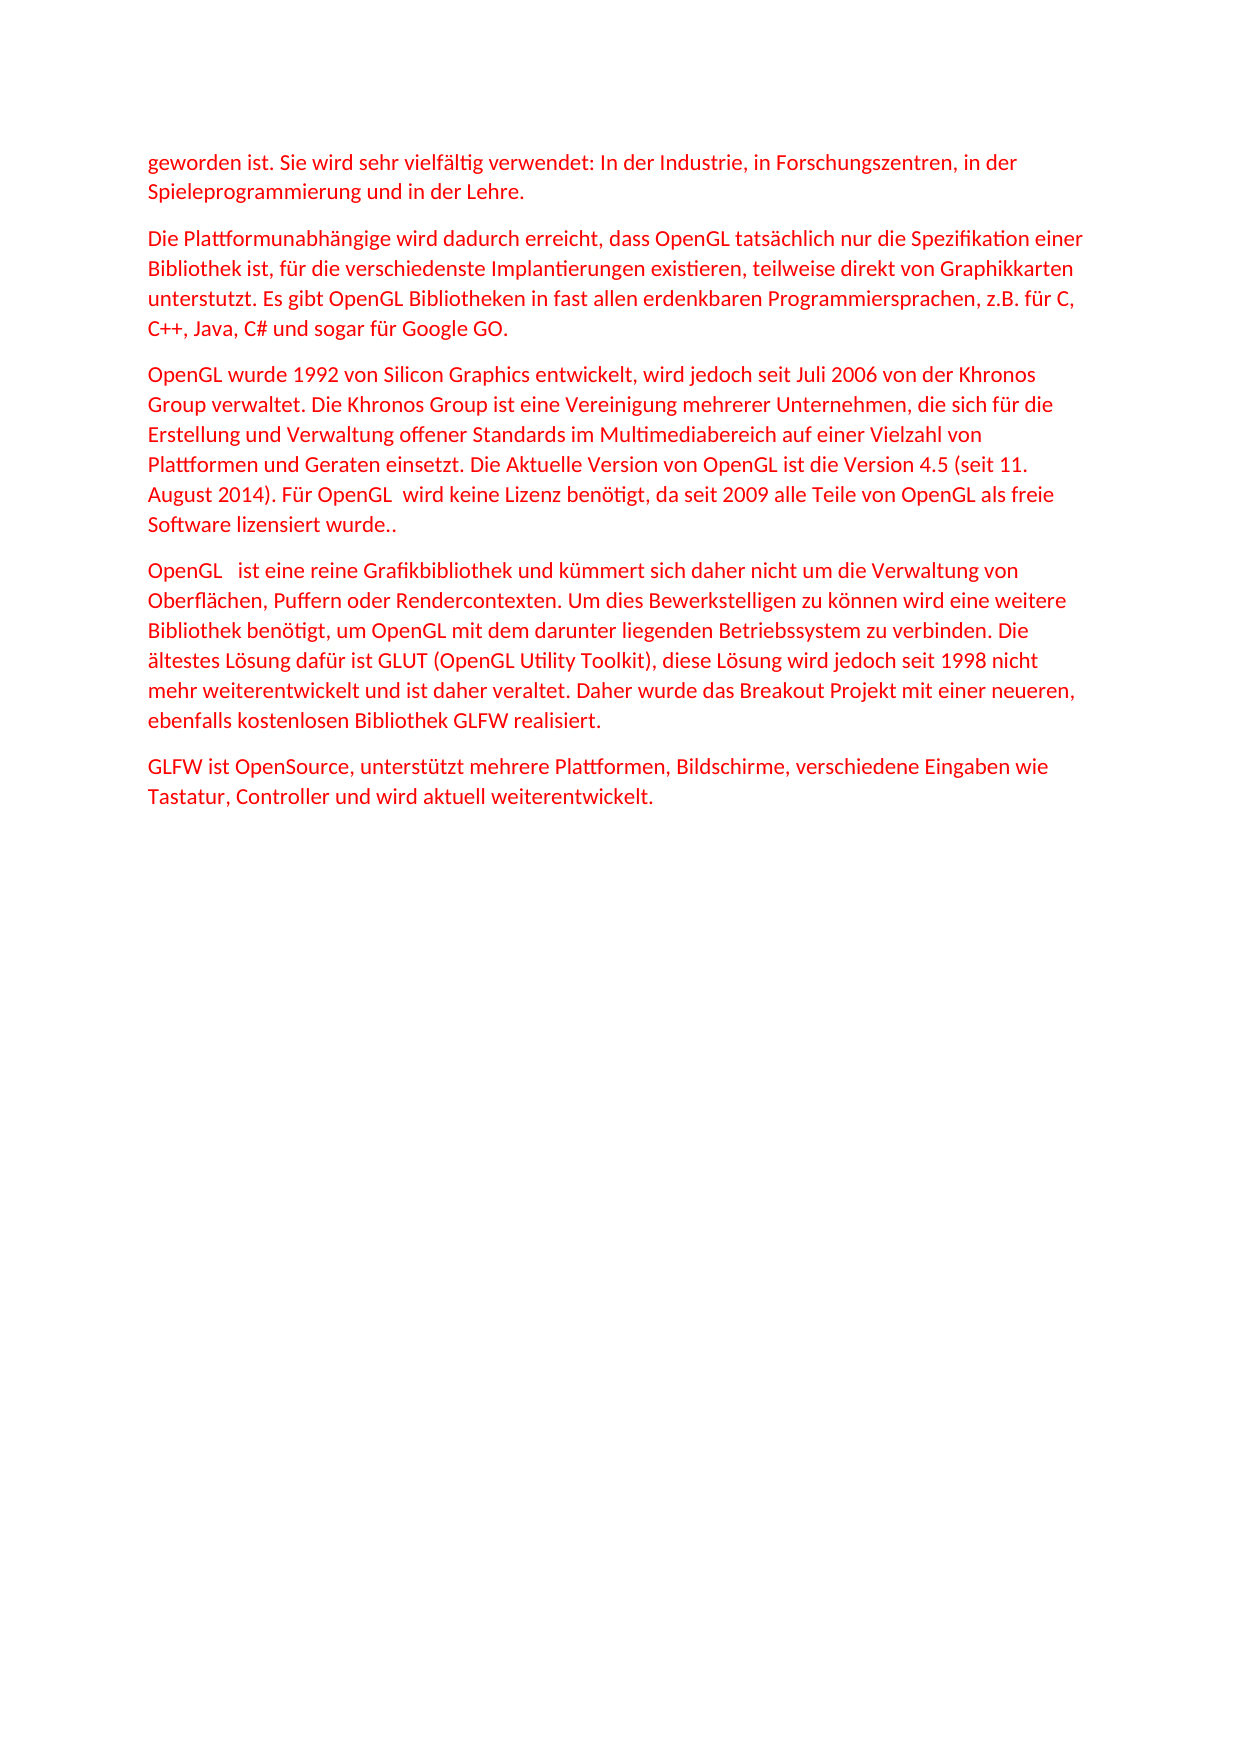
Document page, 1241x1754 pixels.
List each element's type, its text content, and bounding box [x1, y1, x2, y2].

text OpenGL ist eine reine Grafikbibliothek und kümmert sich daher nicht um die Verwaltung von Oberflächen, Puffern oder Rendercontexten. Um dies Bewerkstelligen zu können wird eine weitere Bibliothek benötigt, um OpenGL mit dem darunter liegenden Betriebssystem zu verbinden. Die ältestes Lösung dafür ist GLUT (OpenGL Utility Toolkit), diese Lösung wird jedoch seit 1998 nicht mehr weiterentwickelt und ist daher veraltet. Daher wurde das Breakout Projekt mit einer neueren, ebenfalls kostenlosen Bibliothek GLFW realisiert. [148, 556, 1093, 734]
text OpenGL wurde 1992 von Silicon Graphics entwickelt, wird jedoch seit Juli 2006 von der Khronos Group verwaltet. Die Khronos Group ist eine Vereinigung mehrerer Unternehmen, die sich für die Erstellung und Verwaltung offener Standards im Multimediabereich auf einer Vielzahl von Plattformen und Geraten einsetzt. Die Aktuelle Version von OpenGL ist die Version 4.5 (seit 11. August 2014). Für OpenGL wird keine Lizenz benötigt, da seit 2009 alle Teile von OpenGL als freie Software lizensiert wurde.. [148, 360, 1093, 538]
text Die Plattformunabhängige wird dadurch erreicht, dass OpenGL tatsächlich nur die Spezifikation einer Bibliothek ist, für die verschiedenste Implantierungen existieren, teilweise direkt von Graphikkarten unterstutzt. Es gibt OpenGL Bibliotheken in fast allen erdenkbaren Programmiersprachen, z.B. für C, C++, Java, C# und sogar für Google GO. [148, 224, 1093, 342]
text GLFW ist OpenSource, unterstützt mehrere Plattformen, Bildschirme, verschiedene Eingaben wie Tastatur, Controller und wird aktuell weiterentwickelt. [148, 752, 1093, 810]
text geworden ist. Sie wird sehr vielfältig verwendet: In der Industrie, in Forschungszentren, in der Spieleprogrammierung und in der Lehre. [148, 148, 1093, 206]
